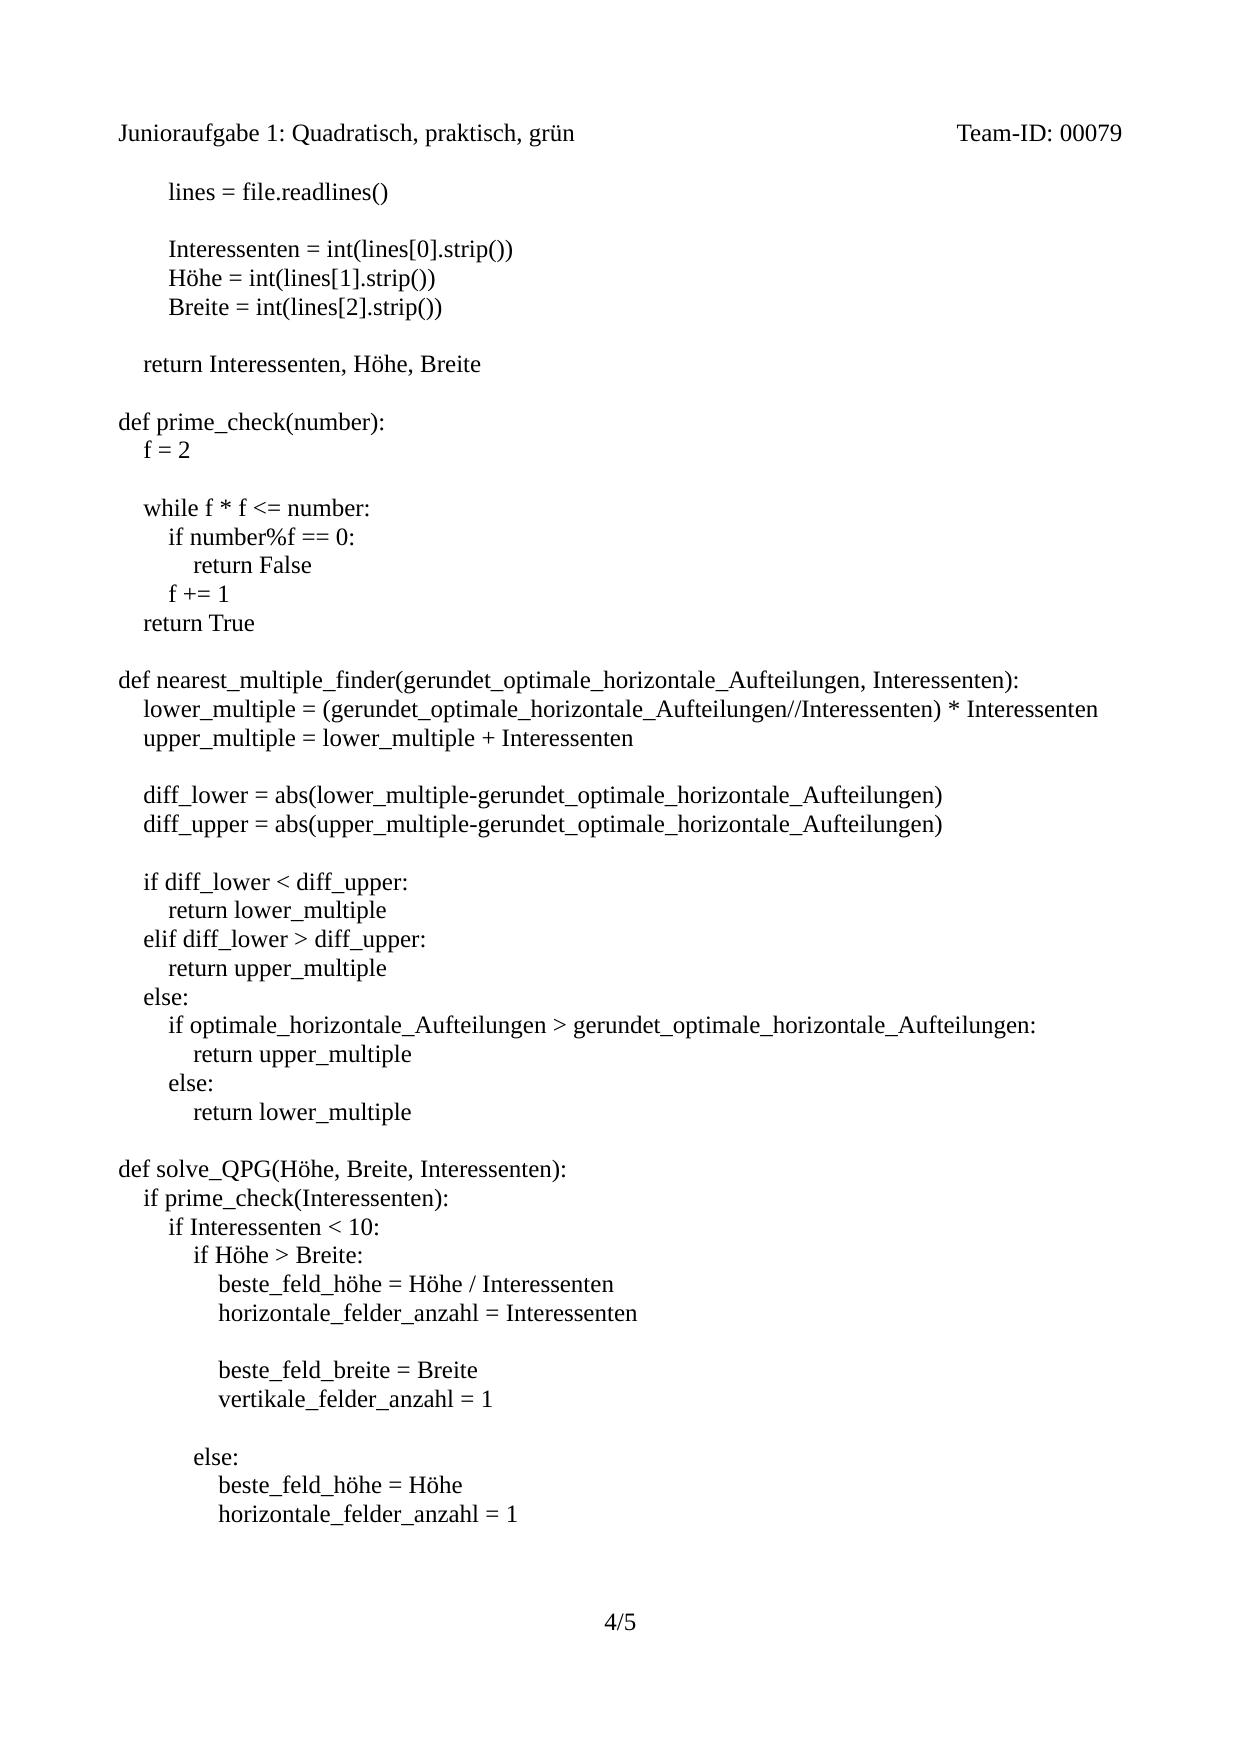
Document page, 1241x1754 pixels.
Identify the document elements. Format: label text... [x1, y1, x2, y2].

text diff_lower = abs(lower_multiple-gerundet_optimale_horizontale_Aufteilungen) [118, 781, 1122, 809]
text horizontale_felder_anzahl = 1 [118, 1499, 1122, 1528]
text elif diff_lower > diff_upper: [118, 924, 1122, 953]
text Interessenten = int(lines[0].strip()) [118, 234, 1122, 263]
text diff_upper = abs(upper_multiple-gerundet_optimale_horizontale_Aufteilungen) [118, 809, 1122, 838]
text def prime_check(number): [118, 407, 1122, 436]
text Breite = int(lines[2].strip()) [118, 292, 1122, 321]
text if optimale_horizontale_Aufteilungen > gerundet_optimale_horizontale_Aufteilungen: [118, 1011, 1122, 1039]
text if Interessenten < 10: [118, 1212, 1122, 1241]
text return lower_multiple [118, 1097, 1122, 1126]
text while f * f <= number: [118, 493, 1122, 522]
text def nearest_multiple_finder(gerundet_optimale_horizontale_Aufteilungen, Interessenten): [118, 666, 1122, 694]
text def solve_QPG(Höhe, Breite, Interessenten): [118, 1154, 1122, 1183]
text Höhe = int(lines[1].strip()) [118, 263, 1122, 292]
text return lower_multiple [118, 896, 1122, 924]
text f += 1 [118, 579, 1122, 608]
text lines = file.readlines() [118, 177, 1122, 206]
text return True [118, 608, 1122, 637]
text return Interessenten, Höhe, Breite [118, 349, 1122, 378]
text return False [118, 551, 1122, 579]
text beste_feld_höhe = Höhe / Interessenten [118, 1269, 1122, 1298]
text else: [118, 1442, 1122, 1471]
text beste_feld_höhe = Höhe [118, 1471, 1122, 1499]
text else: [118, 1068, 1122, 1097]
text else: [118, 982, 1122, 1011]
text if number%f == 0: [118, 522, 1122, 551]
text if Höhe > Breite: [118, 1241, 1122, 1269]
text upper_multiple = lower_multiple + Interessenten [118, 723, 1122, 752]
text f = 2 [118, 436, 1122, 464]
text beste_feld_breite = Breite [118, 1356, 1122, 1384]
text horizontale_felder_anzahl = Interessenten [118, 1298, 1122, 1327]
text lower_multiple = (gerundet_optimale_horizontale_Aufteilungen//Interessenten) * Interessenten [118, 694, 1122, 723]
text if prime_check(Interessenten): [118, 1183, 1122, 1212]
text return upper_multiple [118, 1039, 1122, 1068]
text vertikale_felder_anzahl = 1 [118, 1384, 1122, 1413]
text return upper_multiple [118, 953, 1122, 982]
text if diff_lower < diff_upper: [118, 867, 1122, 896]
